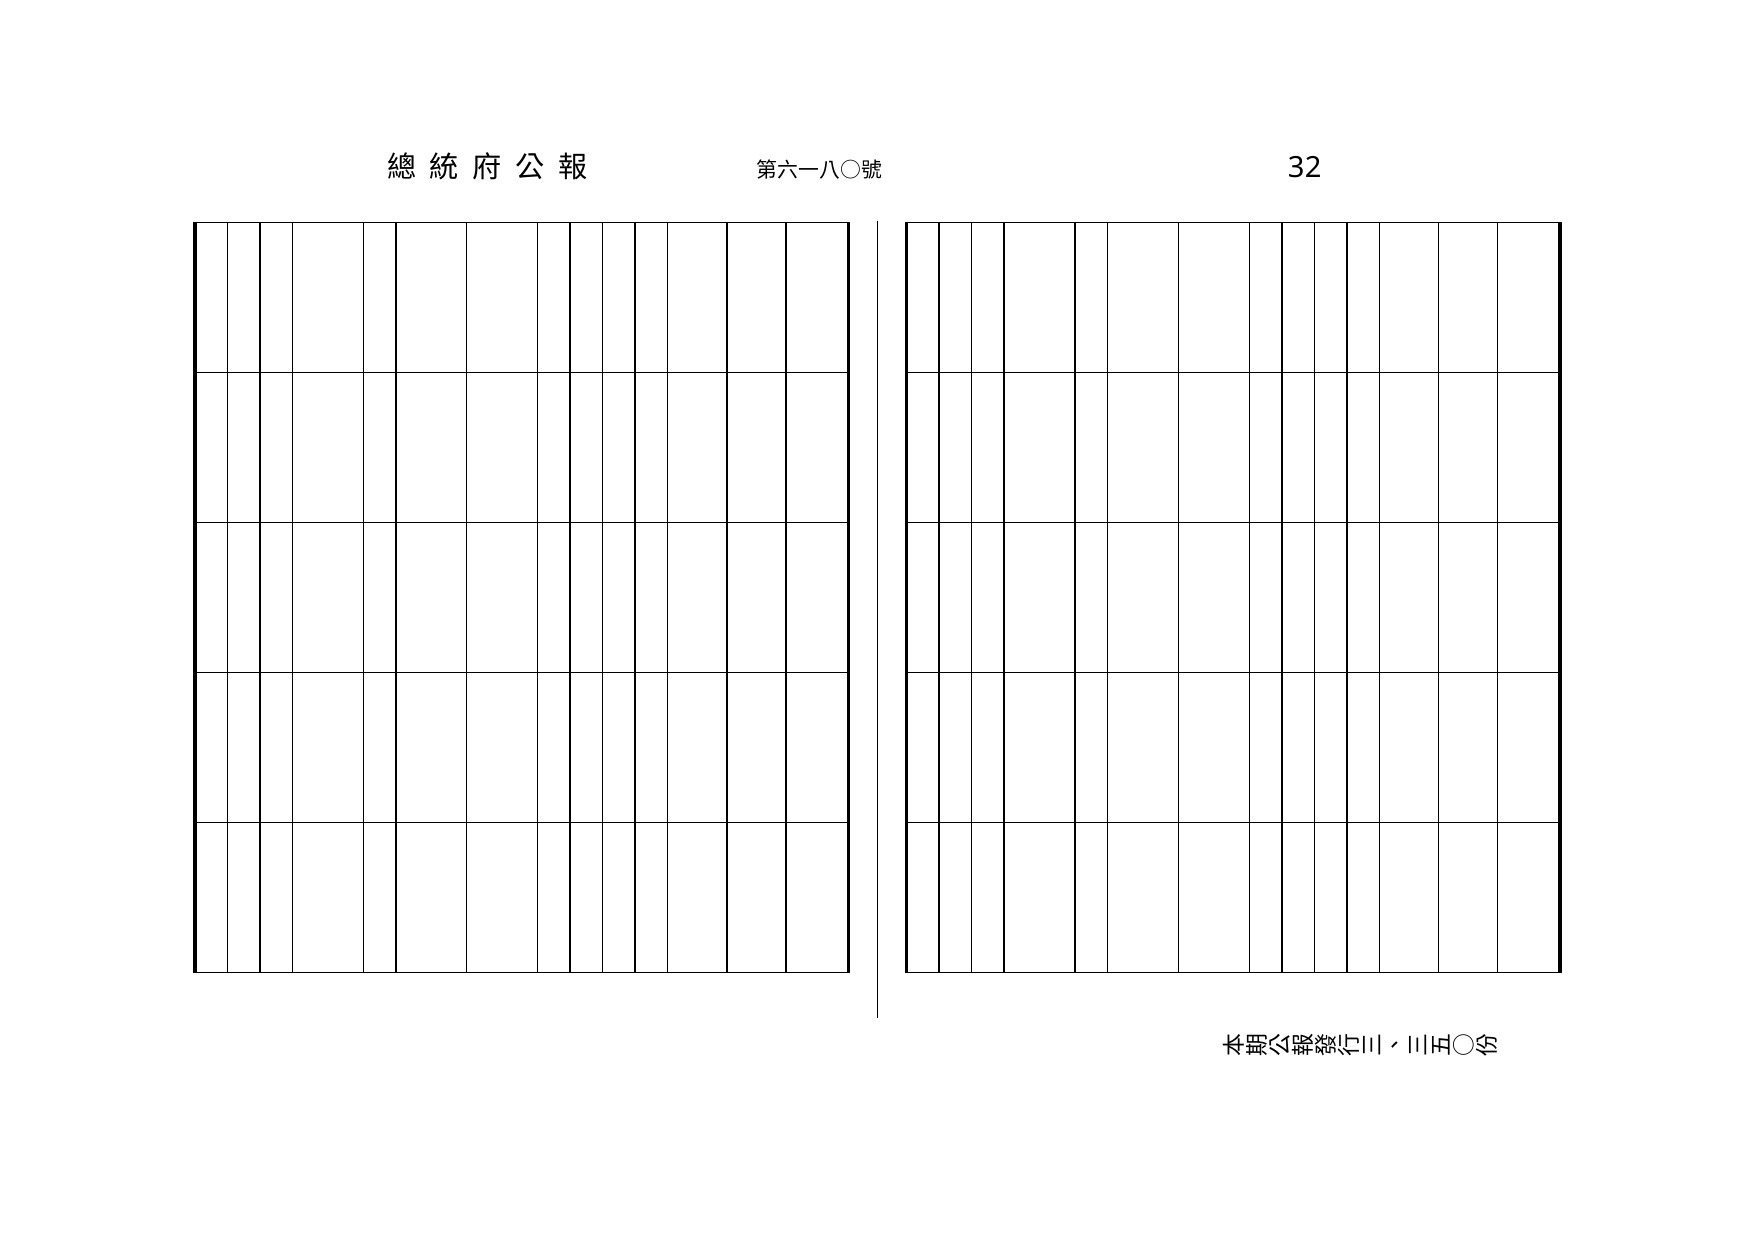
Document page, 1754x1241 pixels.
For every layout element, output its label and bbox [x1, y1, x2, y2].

table_cell [1076, 523, 1107, 672]
table_cell [668, 523, 697, 672]
table_cell [293, 823, 316, 972]
table_cell [728, 823, 756, 972]
table_cell [972, 523, 1003, 672]
table_cell [1226, 373, 1249, 522]
table_cell [1250, 523, 1281, 672]
table_cell [1409, 673, 1438, 822]
table_cell [397, 523, 419, 672]
table_cell [443, 373, 466, 522]
table_cell [1155, 673, 1178, 822]
table_cell [603, 373, 634, 522]
table_cell [316, 673, 339, 822]
table_cell [1348, 673, 1379, 822]
table_cell [697, 673, 726, 822]
table_cell [1076, 823, 1107, 972]
table_cell [261, 523, 292, 672]
table_cell [787, 823, 816, 972]
table_cell [1005, 823, 1028, 972]
table_header [1226, 223, 1249, 372]
table_header [1005, 223, 1028, 372]
table_cell [1283, 823, 1314, 972]
table_cell [419, 223, 443, 372]
table_cell [636, 673, 667, 822]
table_cell [340, 673, 363, 822]
table_header [972, 223, 1003, 372]
table_cell [1542, 373, 1558, 522]
table_cell [1250, 373, 1281, 522]
table_cell [1409, 523, 1438, 672]
table_cell [1283, 673, 1314, 822]
table_cell [636, 373, 667, 522]
table_cell [197, 523, 227, 672]
table_cell [603, 673, 634, 822]
table_cell [972, 373, 1003, 522]
table_cell [571, 223, 602, 372]
table_cell [1498, 373, 1512, 522]
table_cell [316, 373, 339, 522]
table_cell [1005, 523, 1028, 672]
table_cell [467, 823, 490, 972]
table_cell [1468, 373, 1497, 522]
table_cell [340, 823, 363, 972]
table_cell [1527, 673, 1558, 822]
table_cell [293, 223, 316, 372]
table_cell [697, 823, 726, 972]
table_header [1380, 223, 1409, 372]
table_header [1076, 223, 1107, 372]
table_cell [490, 223, 514, 372]
table_cell [756, 823, 785, 972]
table_cell [1348, 823, 1379, 972]
table_cell [1005, 373, 1028, 522]
table_cell [1028, 673, 1051, 822]
table_cell [364, 373, 395, 522]
table_cell [1226, 673, 1249, 822]
table_cell [1131, 523, 1155, 672]
table_cell [1315, 523, 1346, 672]
table_header [1131, 223, 1155, 372]
table_cell [1076, 673, 1107, 822]
table_cell [603, 223, 634, 372]
table_cell [571, 523, 602, 672]
table_cell [1226, 823, 1249, 972]
table_cell [228, 523, 259, 672]
table_cell [419, 373, 443, 522]
table_header [1108, 223, 1131, 372]
table_header [1468, 223, 1497, 372]
table_cell [1439, 373, 1468, 522]
table_cell [816, 523, 847, 672]
table_cell [940, 373, 971, 522]
table_cell [1380, 373, 1409, 522]
table_cell [816, 223, 847, 372]
table_cell [443, 223, 466, 372]
table_cell [1409, 823, 1438, 972]
table_cell [816, 823, 847, 972]
table_cell [293, 373, 316, 522]
table_cell [1202, 823, 1226, 972]
table_cell [1028, 823, 1051, 972]
table_cell [636, 823, 667, 972]
table_cell [514, 673, 537, 822]
table_cell [316, 823, 339, 972]
table_cell [908, 823, 938, 972]
table_cell [756, 523, 785, 672]
table_cell [1380, 523, 1409, 672]
table_cell [1108, 823, 1131, 972]
table_cell [756, 373, 785, 522]
table_cell [364, 823, 395, 972]
table_cell [1131, 673, 1155, 822]
table_cell [1131, 373, 1155, 522]
table_cell [1108, 523, 1131, 672]
table_cell [908, 673, 938, 822]
table_cell [261, 823, 292, 972]
table_cell [443, 823, 466, 972]
table_cell [340, 523, 363, 672]
table_cell [397, 223, 419, 372]
table_cell [397, 823, 419, 972]
table_cell [1202, 373, 1226, 522]
table_cell [787, 673, 816, 822]
table_cell [1028, 373, 1051, 522]
table_cell [1051, 823, 1074, 972]
table_cell [1513, 373, 1527, 522]
table_cell [467, 523, 490, 672]
table_cell [1202, 523, 1226, 672]
table_cell [538, 823, 569, 972]
table_cell [490, 673, 514, 822]
table_cell [1179, 373, 1202, 522]
table_cell [316, 223, 339, 372]
table_cell [636, 223, 667, 372]
table_cell [636, 523, 667, 672]
table_cell [197, 823, 227, 972]
table_cell [728, 373, 756, 522]
table_cell [293, 673, 316, 822]
table_cell [603, 523, 634, 672]
table_cell [940, 823, 971, 972]
table_cell [419, 523, 443, 672]
table_header [1513, 223, 1527, 372]
table_cell [728, 523, 756, 672]
table_cell [1315, 373, 1346, 522]
table_cell [1498, 823, 1527, 972]
table_cell [467, 373, 490, 522]
table_cell [787, 373, 816, 522]
table_cell [419, 673, 443, 822]
table_cell [538, 523, 569, 672]
table_cell [1409, 373, 1438, 522]
table_cell [1051, 523, 1074, 672]
table_cell [340, 223, 363, 372]
table_cell [228, 823, 259, 972]
table_cell [261, 673, 292, 822]
table_cell [1226, 523, 1249, 672]
table_cell [1498, 523, 1527, 672]
table_cell [1108, 673, 1131, 822]
table_cell [787, 223, 816, 372]
table_cell [364, 523, 395, 672]
table_cell [756, 673, 785, 822]
table_cell [1527, 373, 1542, 522]
table_cell [490, 373, 514, 522]
table_cell [816, 673, 847, 822]
table_cell [1179, 673, 1202, 822]
table_cell [1179, 523, 1202, 672]
table_cell [1051, 373, 1074, 522]
table_cell [1439, 823, 1468, 972]
table_cell [1283, 373, 1314, 522]
table_cell [443, 673, 466, 822]
table_header [1283, 223, 1314, 372]
table_header [1409, 223, 1438, 372]
table_header [1250, 223, 1281, 372]
table_cell [697, 523, 726, 672]
table_cell [1380, 673, 1409, 822]
table_cell [1468, 823, 1497, 972]
table_cell [197, 673, 227, 822]
table_header [1028, 223, 1051, 372]
table_cell [1250, 673, 1281, 822]
table_cell [1527, 823, 1558, 972]
table_header [1179, 223, 1202, 372]
table_cell [443, 523, 466, 672]
table_cell [1179, 823, 1202, 972]
table_cell [787, 523, 816, 672]
table_header [1498, 223, 1512, 372]
table_cell [1315, 823, 1346, 972]
table_cell [1202, 673, 1226, 822]
table_header [1542, 223, 1558, 372]
table_header [908, 223, 938, 372]
table_cell [514, 373, 537, 522]
table_cell [261, 223, 292, 372]
table_cell [1348, 523, 1379, 672]
table_cell [908, 523, 938, 672]
table_cell [1005, 673, 1028, 822]
table_cell [571, 373, 602, 522]
table_cell [972, 673, 1003, 822]
table_header [1439, 223, 1468, 372]
table_cell [419, 823, 443, 972]
table_cell [397, 673, 419, 822]
table_cell [293, 523, 316, 672]
table_cell [340, 373, 363, 522]
table_cell [1439, 523, 1468, 672]
table_header [1527, 223, 1542, 372]
table_header [1051, 223, 1074, 372]
table_cell [1527, 523, 1558, 672]
table_header [1202, 223, 1226, 372]
table_cell [668, 223, 697, 372]
table_cell [490, 823, 514, 972]
table_cell [228, 673, 259, 822]
table_cell [1283, 523, 1314, 672]
table_cell [467, 673, 490, 822]
table_cell [538, 223, 569, 372]
table_cell [228, 373, 259, 522]
table_cell [1155, 823, 1178, 972]
table_cell [1439, 673, 1468, 822]
table_cell [197, 223, 227, 372]
table_cell [697, 373, 726, 522]
table_cell [816, 373, 847, 522]
table_cell [538, 673, 569, 822]
table_cell [316, 523, 339, 672]
table_cell [1108, 373, 1131, 522]
table_cell [1028, 523, 1051, 672]
table_cell [571, 673, 602, 822]
table_cell [364, 223, 395, 372]
table_cell [668, 373, 697, 522]
table_cell [514, 223, 537, 372]
table_cell [467, 223, 490, 372]
table_cell [1315, 673, 1346, 822]
table_cell [1076, 373, 1107, 522]
table_cell [514, 823, 537, 972]
table_cell [728, 673, 756, 822]
table_cell [668, 823, 697, 972]
table_header [940, 223, 971, 372]
table_cell [1155, 523, 1178, 672]
table_cell [728, 223, 756, 372]
table_cell [668, 673, 697, 822]
table_cell [490, 523, 514, 672]
table_cell [397, 373, 419, 522]
table_cell [1468, 523, 1497, 672]
table_cell [538, 373, 569, 522]
table_header [1155, 223, 1178, 372]
table_cell [228, 223, 259, 372]
table_cell [1051, 673, 1074, 822]
table_cell [972, 823, 1003, 972]
table_cell [940, 673, 971, 822]
table_cell [197, 373, 227, 522]
table_header [1315, 223, 1346, 372]
table_cell [697, 223, 726, 372]
table_cell [1131, 823, 1155, 972]
table_cell [514, 523, 537, 672]
table_cell [1348, 373, 1379, 522]
table_header [1348, 223, 1379, 372]
table_cell [364, 673, 395, 822]
table_cell [1155, 373, 1178, 522]
table_cell [261, 373, 292, 522]
table_cell [1380, 823, 1409, 972]
table_cell [1498, 673, 1527, 822]
table_cell [603, 823, 634, 972]
table_cell [908, 373, 938, 522]
table_cell [1250, 823, 1281, 972]
table_cell [571, 823, 602, 972]
table_cell [940, 523, 971, 672]
table_cell [756, 223, 785, 372]
table_cell [1468, 673, 1497, 822]
